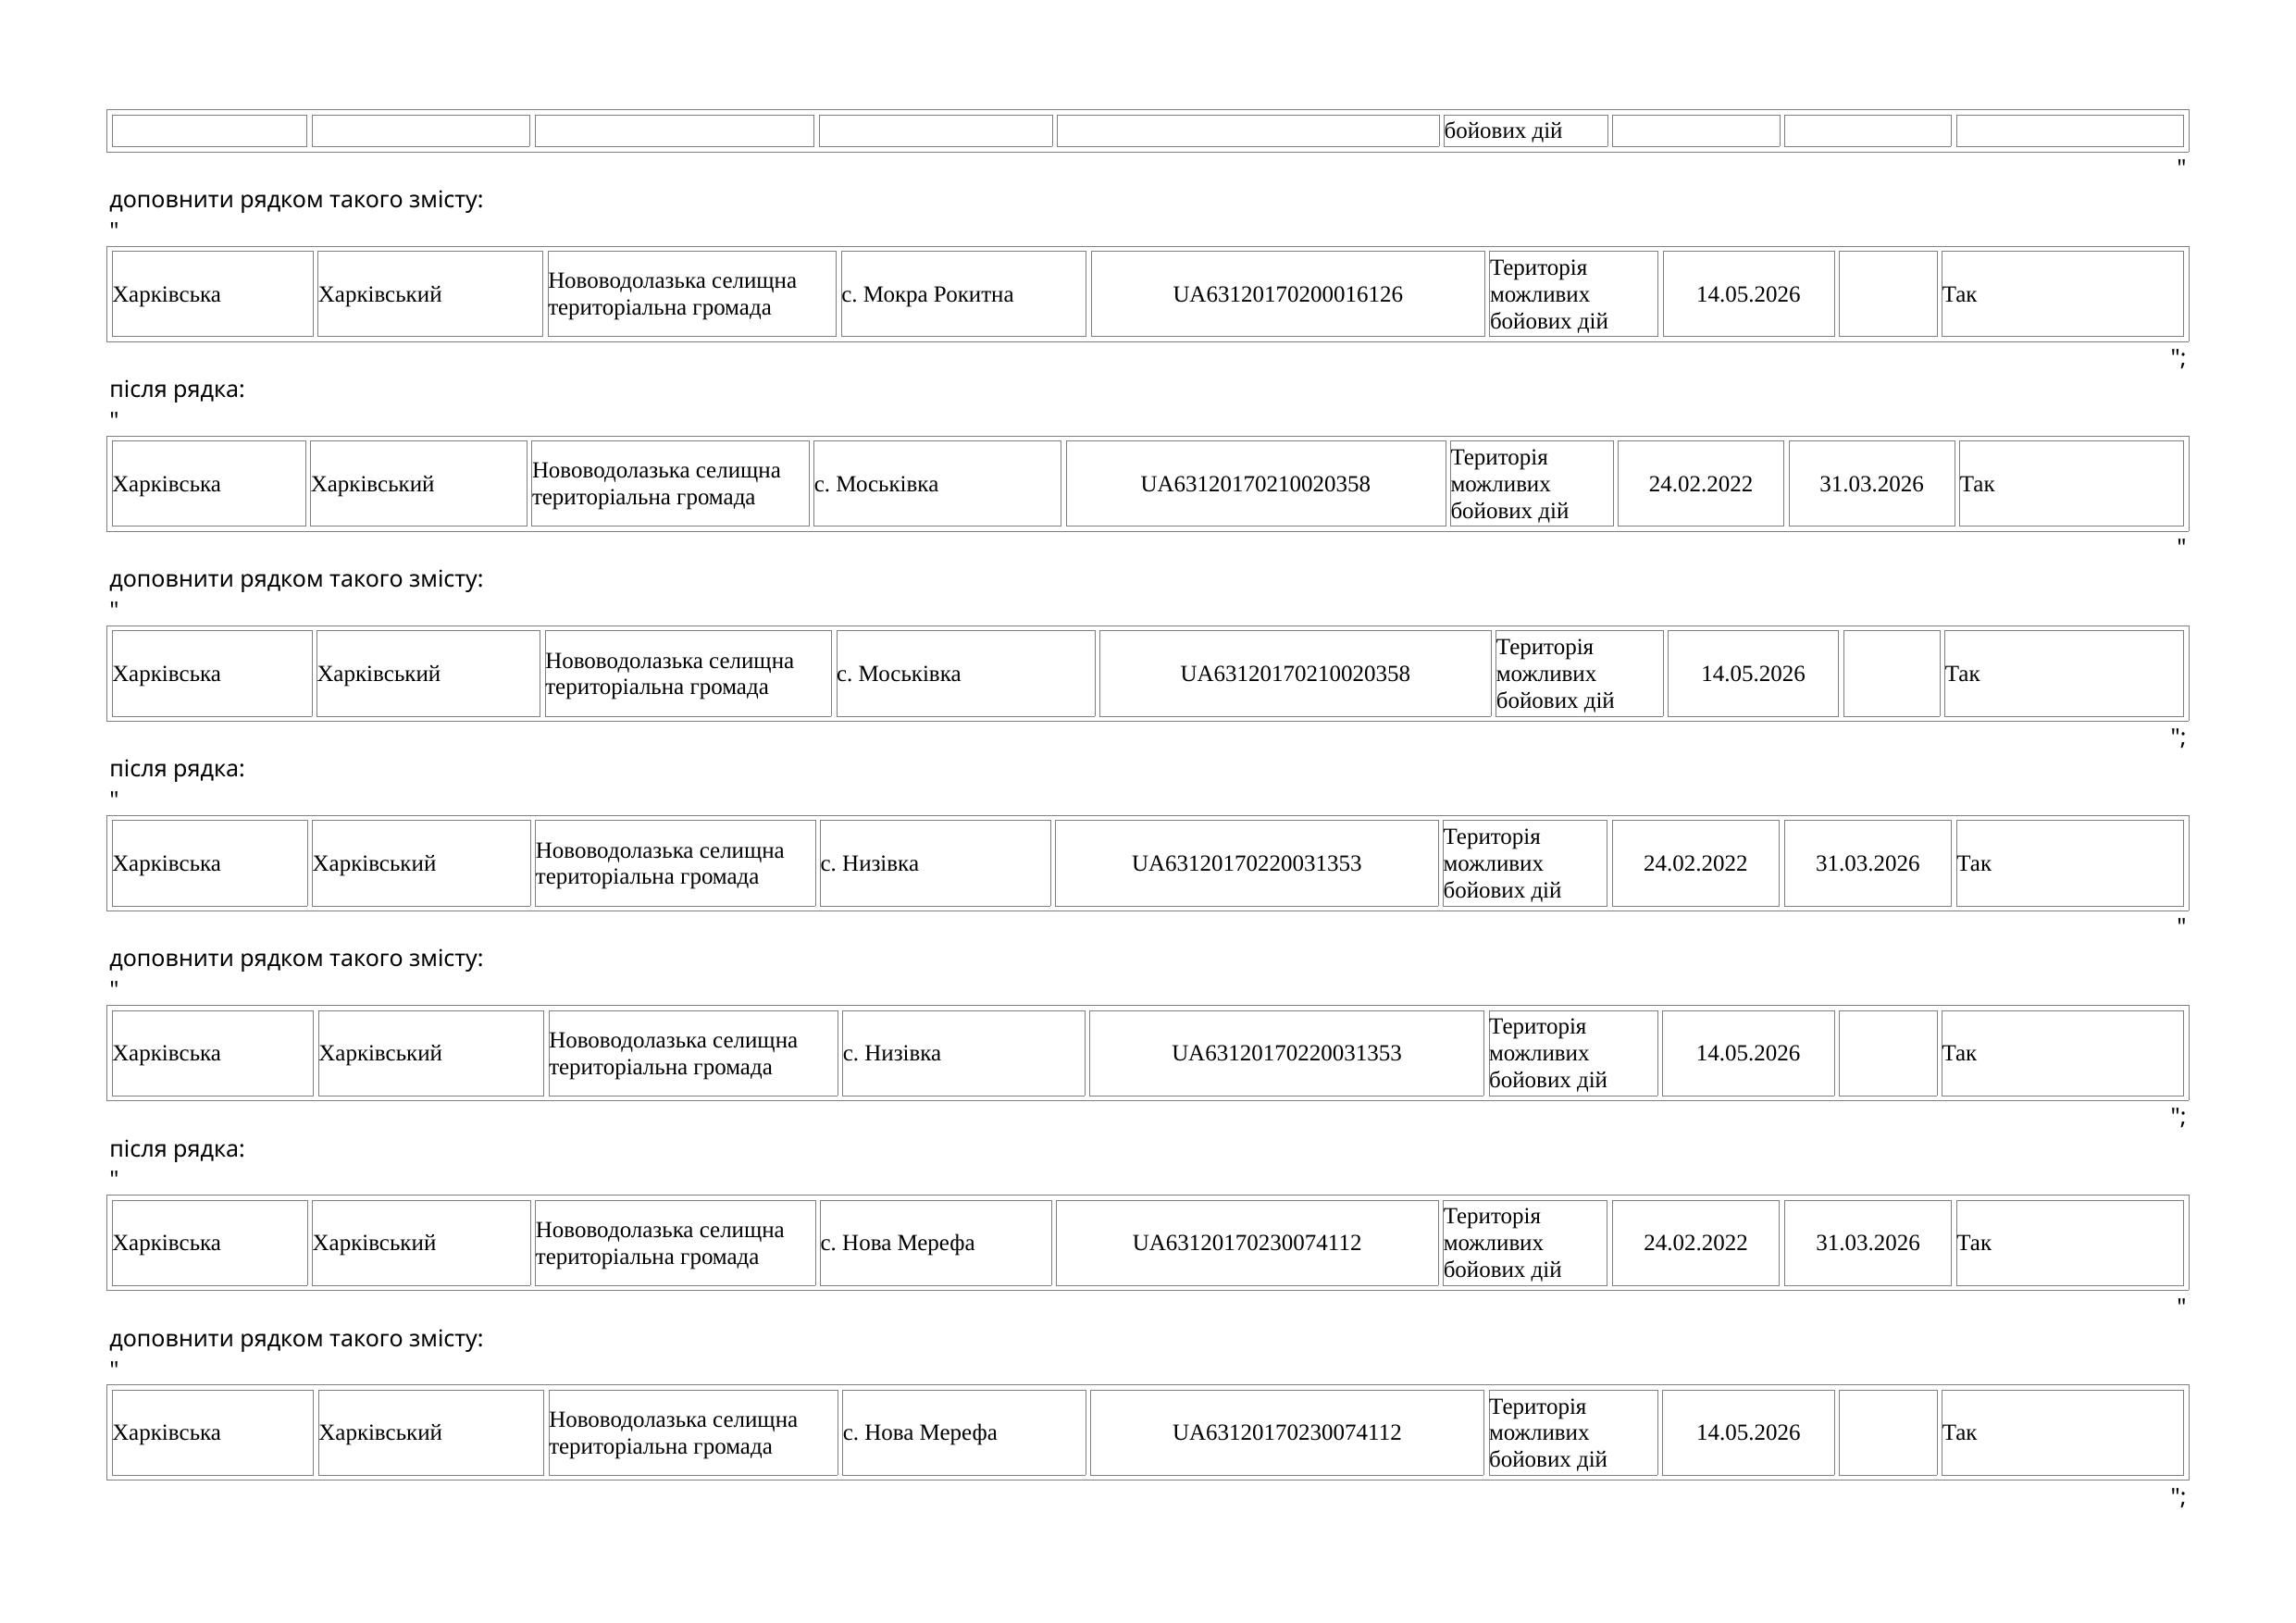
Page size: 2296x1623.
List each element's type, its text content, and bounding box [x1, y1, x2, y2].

table_header бойових дій [1442, 110, 1610, 146]
table_header Харківська [109, 1006, 316, 1096]
table_header Нововодолазька селищна територіальна громада [529, 437, 812, 526]
text доповнити рядком такого змісту: [109, 942, 2186, 973]
table_header 31.03.2026 [1781, 1196, 1954, 1285]
table_header [1840, 1011, 1937, 1096]
text " [109, 1163, 2186, 1195]
table_header Територія можливих бойових дій [1447, 437, 1616, 526]
table_header 24.02.2022 [1616, 437, 1786, 526]
table_header Територія можливих бойових дій [1494, 626, 1666, 715]
table_header Харківська [109, 247, 316, 336]
table_header [816, 110, 1054, 146]
table_header Територія можливих бойових дій [1486, 1385, 1660, 1475]
table_header [309, 110, 532, 146]
table_header 24.02.2022 [1609, 816, 1781, 905]
table_header Нововодолазька селищна територіальна громада [546, 1385, 840, 1475]
text " [109, 532, 2186, 563]
table_header [1836, 247, 1940, 336]
table_header [1837, 1385, 1940, 1475]
table_header Харківська [109, 437, 308, 526]
text " [109, 911, 2186, 942]
table_header 14.05.2026 [1660, 247, 1836, 336]
table_header 24.02.2022 [1609, 1196, 1781, 1285]
table_header UA63120170220031353 [1053, 816, 1440, 905]
table_header Харківський [316, 247, 545, 336]
text " [109, 973, 2186, 1005]
table_header Нововодолазька селищна територіальна громада [533, 1196, 817, 1285]
table_header Харківський [310, 1196, 533, 1285]
table_header 14.05.2026 [1660, 1385, 1836, 1475]
table_header 31.03.2026 [1786, 437, 1957, 526]
table_header [1840, 1391, 1937, 1475]
table_header с. Моськівка [834, 626, 1098, 715]
table_header с. Низівка [818, 816, 1053, 905]
table_header [532, 110, 816, 146]
text " [109, 594, 2186, 626]
table_header Харківський [316, 1385, 546, 1475]
text доповнити рядком такого змісту: [109, 1321, 2186, 1353]
table_header Так [1954, 816, 2186, 905]
text після рядка: [109, 752, 2186, 784]
text "; [109, 722, 2186, 752]
table_header UA63120170200016126 [1088, 247, 1487, 336]
table_header Так [1954, 1196, 2186, 1285]
table_header Територія можливих бойових дій [1486, 1006, 1659, 1096]
table_header UA63120170210020358 [1098, 626, 1494, 715]
table_header Харківська [109, 1196, 309, 1285]
table_header Так [1940, 247, 2186, 336]
table_header с. Мокра Рокитна [838, 247, 1088, 336]
table_header UA63120170220031353 [1087, 1006, 1486, 1096]
table_header UA63120170230074112 [1087, 1385, 1486, 1475]
table_header с. Моськівка [812, 437, 1063, 526]
text доповнити рядком такого змісту: [109, 563, 2186, 594]
table_header [1841, 626, 1942, 715]
text " [109, 215, 2186, 246]
table_header Так [1940, 1385, 2186, 1475]
table_header Нововодолазька селищна територіальна громада [545, 247, 838, 336]
table_header Нововодолазька селищна територіальна громада [533, 816, 817, 905]
table_header Так [1957, 437, 2186, 526]
table_header Харківська [109, 626, 314, 715]
table_header с. Нова Мерефа [818, 1196, 1053, 1285]
table_header [1610, 110, 1781, 146]
table_header 14.05.2026 [1660, 1006, 1836, 1096]
table_header [109, 110, 309, 146]
table_header Так [1939, 1006, 2186, 1096]
table_header UA63120170210020358 [1063, 437, 1447, 526]
table_header [1954, 110, 2186, 146]
text " [109, 153, 2186, 183]
text " [109, 784, 2186, 815]
table_header Харківський [316, 1006, 546, 1096]
table_header [1840, 252, 1937, 336]
table_header [1055, 110, 1441, 146]
table_header Харківська [109, 816, 309, 905]
table_header 31.03.2026 [1781, 816, 1954, 905]
table_header 14.05.2026 [1666, 626, 1841, 715]
text "; [109, 1481, 2186, 1511]
table_header с. Низівка [840, 1006, 1087, 1096]
table_header Територія можливих бойових дій [1440, 816, 1609, 905]
text після рядка: [109, 373, 2186, 404]
text доповнити рядком такого змісту: [109, 183, 2186, 215]
text "; [109, 1101, 2186, 1132]
table_header Харківська [109, 1385, 316, 1475]
text " [109, 404, 2186, 436]
table_header с. Нова Мерефа [840, 1385, 1087, 1475]
table_header Нововодолазька селищна територіальна громада [546, 1006, 840, 1096]
table_header [1836, 1006, 1939, 1096]
table_header Територія можливих бойових дій [1441, 1196, 1609, 1285]
text після рядка: [109, 1132, 2186, 1163]
table_header Харківський [308, 437, 529, 526]
text " [109, 1353, 2186, 1384]
table_header [1844, 631, 1940, 715]
table_header UA63120170230074112 [1054, 1196, 1441, 1285]
table_header Харківський [314, 626, 542, 715]
table_header Так [1942, 626, 2186, 715]
table_header Харківський [310, 816, 533, 905]
text " [109, 1291, 2186, 1321]
table_header Нововодолазька селищна територіальна громада [542, 626, 834, 715]
text "; [109, 342, 2186, 373]
table_header [1781, 110, 1954, 146]
table_header Територія можливих бойових дій [1487, 247, 1660, 336]
